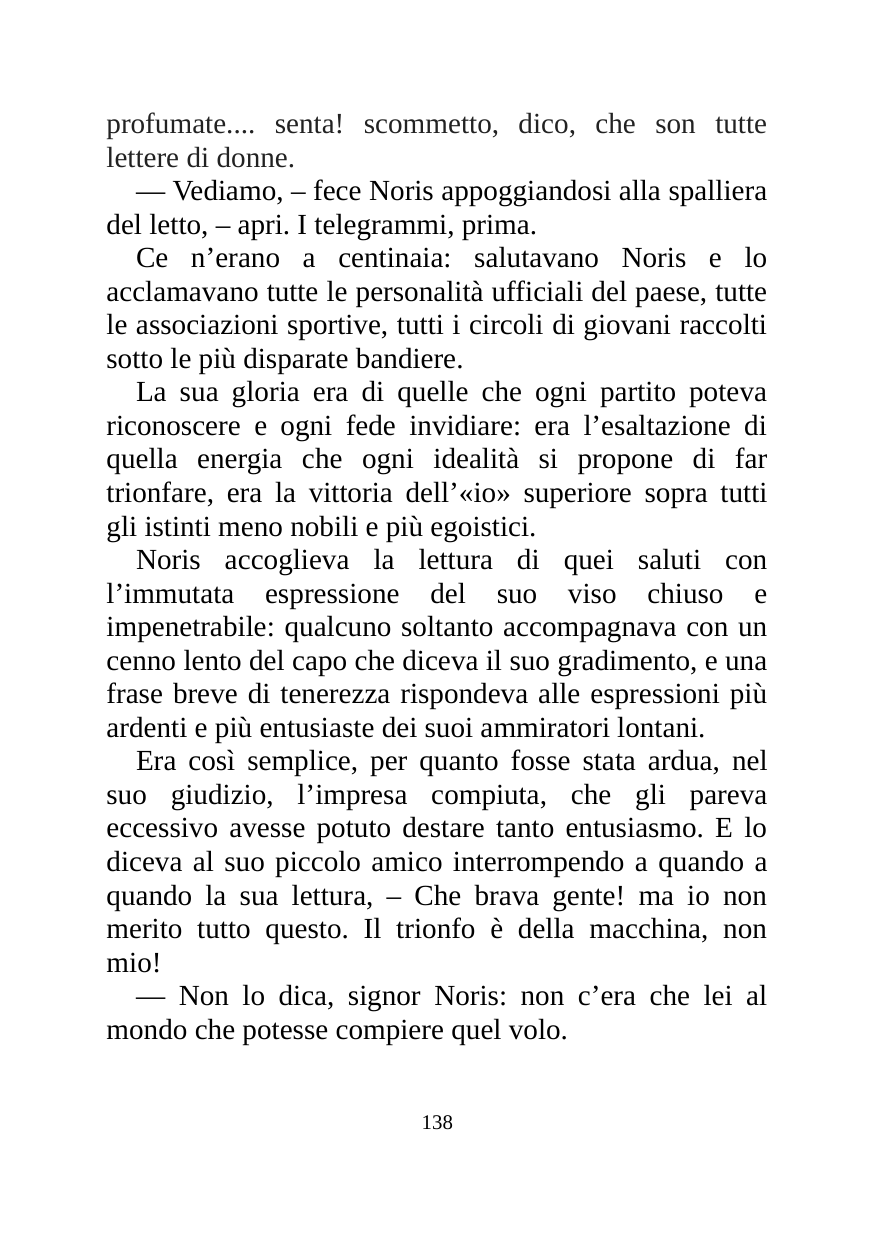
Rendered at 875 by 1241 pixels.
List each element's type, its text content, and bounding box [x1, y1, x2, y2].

text profumate.... senta! scommetto, dico, che son tutte lettere di donne. [106, 106, 768, 173]
text Ce n’erano a centinaia: salutavano Noris e lo acclamavano tutte le personalità ufficiali del paese, tutte le associazioni sportive, tutti i circoli di giovani raccolti sotto le più disparate bandiere. [106, 240, 768, 374]
text La sua gloria era di quelle che ogni partito poteva riconoscere e ogni fede invidiare: era l’esaltazione di quella energia che ogni idealità si propone di far trionfare, era la vittoria dell’«io» superiore sopra tutti gli istinti meno nobili e più egoistici. [106, 374, 768, 542]
text Era così semplice, per quanto fosse stata ardua, nel suo giudizio, l’impresa compiuta, che gli pareva eccessivo avesse potuto destare tanto entusiasmo. E lo diceva al suo piccolo amico interrompendo a quando a quando la sua lettura, – Che brava gente! ma io non merito tutto questo. Il trionfo è della macchina, non mio! [106, 743, 768, 978]
text Noris accoglieva la lettura di quei saluti con l’immutata espressione del suo viso chiuso e impenetrabile: qualcuno soltanto accompagnava con un cenno lento del capo che diceva il suo gradimento, e una frase breve di tenerezza rispondeva alle espressioni più ardenti e più entusiaste dei suoi ammiratori lontani. [106, 542, 768, 743]
text — Vediamo, – fece Noris appoggiandosi alla spalliera del letto, – apri. I telegrammi, prima. [106, 173, 768, 240]
text — Non lo dica, signor Noris: non c’era che lei al mondo che potesse compiere quel volo. [106, 978, 768, 1045]
